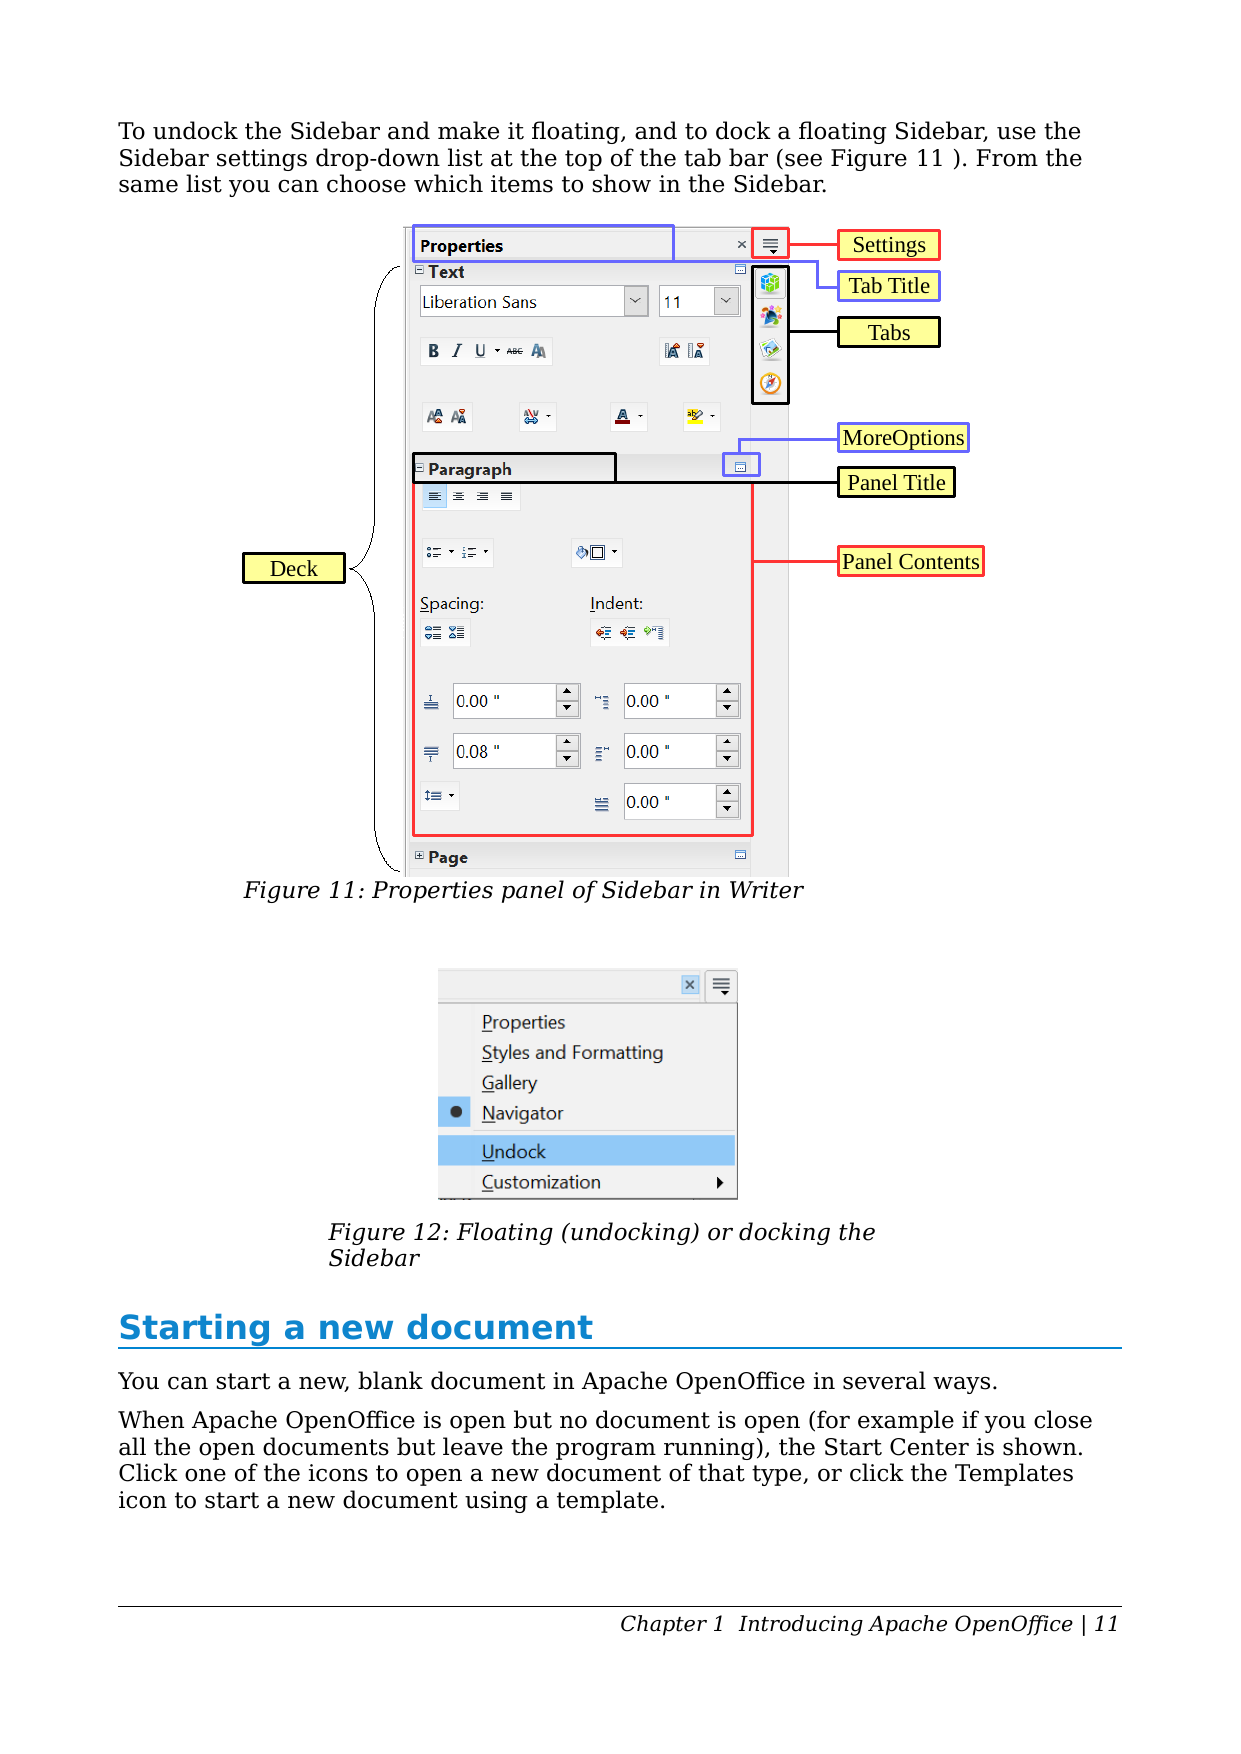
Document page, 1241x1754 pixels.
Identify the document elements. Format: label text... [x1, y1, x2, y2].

picture [438, 968, 738, 1200]
picture [415, 455, 614, 481]
picture [415, 484, 751, 834]
picture [415, 227, 672, 260]
text When Apache OpenOffice is open but no document is open (for example if you close all the open documents but leave the program running), the Start Center is shown. Click one of the icons to open a new document of that type, or click the Templates icon to start a new document using a template. [118, 1407, 1122, 1514]
text Figure 12: Floating (undocking) or docking the Sidebar [328, 1219, 912, 1272]
subtitle Starting a new document [118, 1308, 1122, 1347]
text Figure 11: Properties panel of Sidebar in Writer [243, 877, 997, 904]
picture [725, 455, 758, 474]
picture [754, 268, 787, 402]
text You can start a new, blank document in Apache OpenOffice in several ways. [118, 1368, 1122, 1394]
text To undock the Sidebar and make it floating, and to dock a floating Sidebar, use the Sidebar settings drop-down list at the top of the tab bar (see Figure 11 ). From the same list you can choose which items to show in the Sidebar. [118, 118, 1122, 198]
picture [403, 223, 789, 877]
picture [754, 230, 787, 256]
picture [754, 484, 789, 560]
